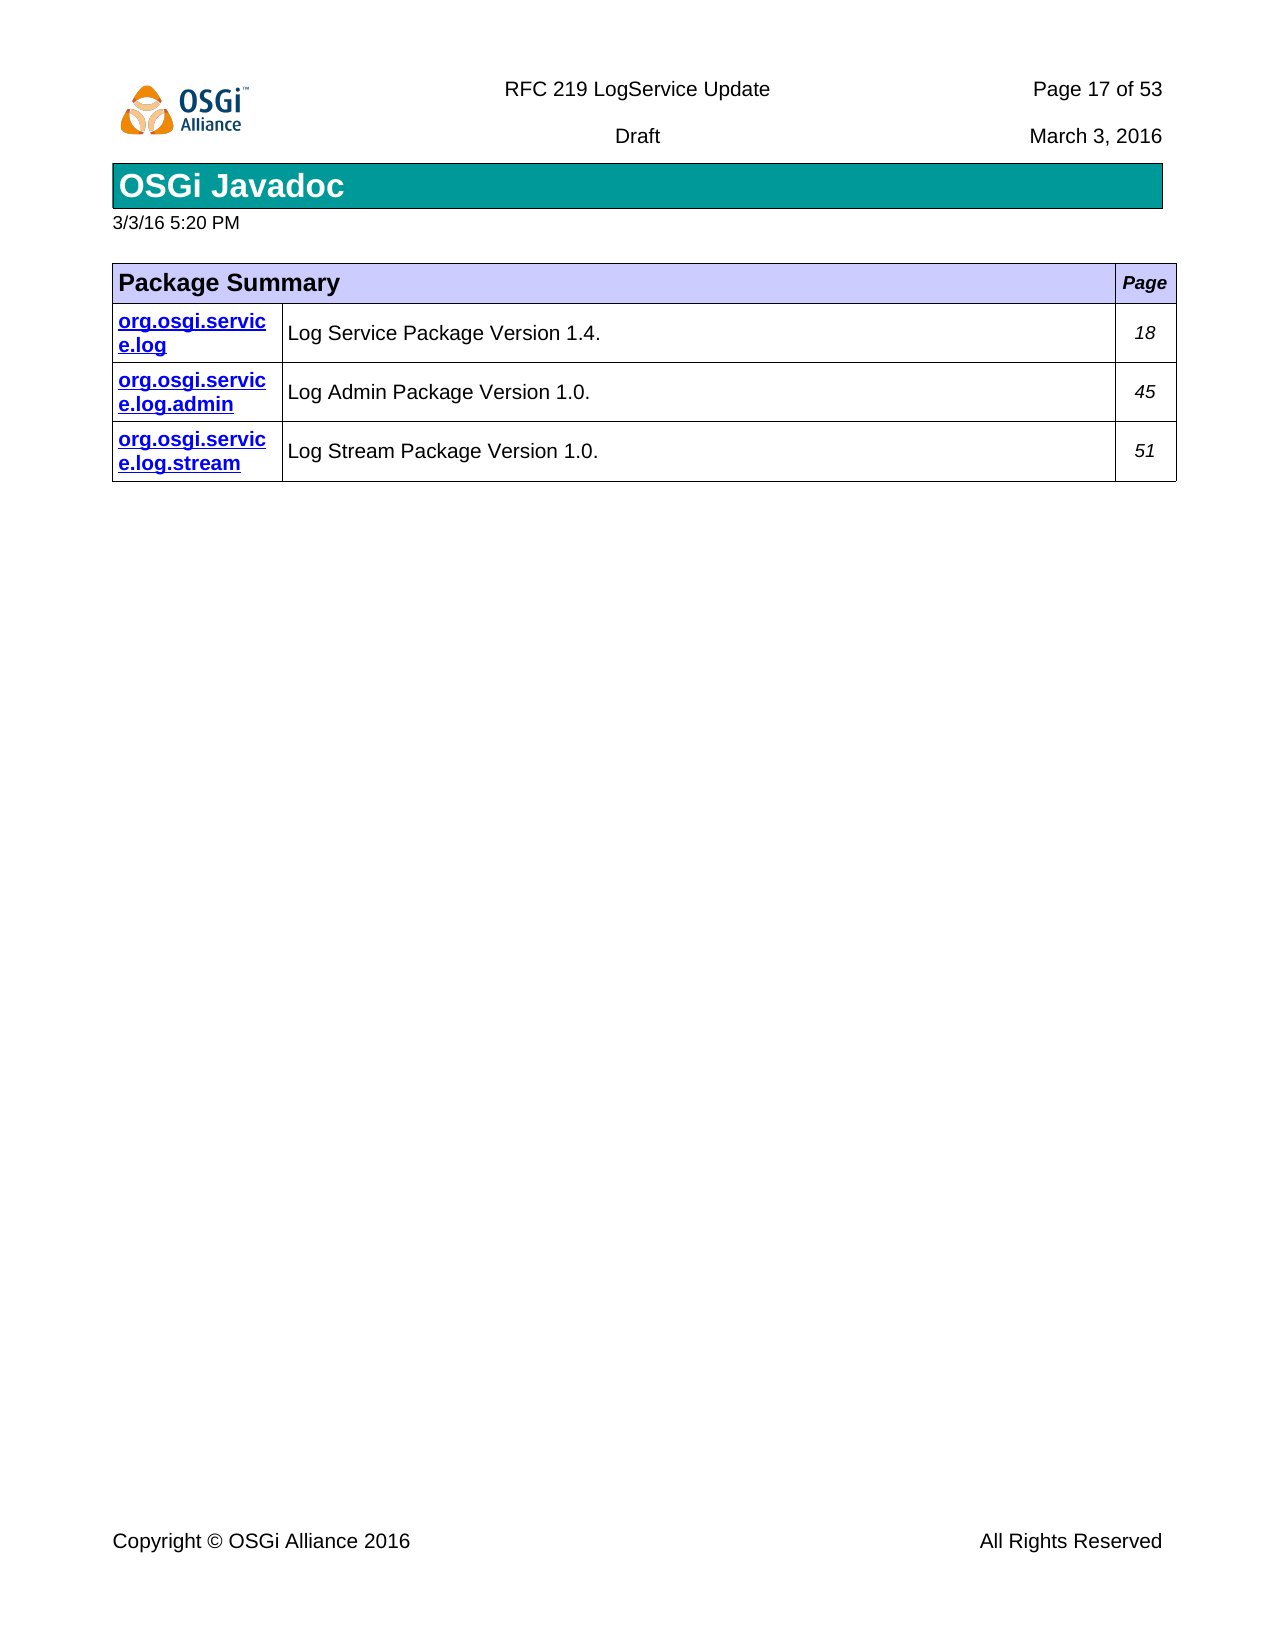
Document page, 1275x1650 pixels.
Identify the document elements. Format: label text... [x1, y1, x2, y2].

table_cell 43 [1116, 363, 1176, 421]
subtitle OSGi Javadoc [114, 164, 1162, 208]
table_cell Log Admin Package Version 1.0. [283, 363, 1115, 421]
table_cell 48 [1116, 422, 1176, 481]
table_cell Log Service Package Version 1.4. [283, 304, 1115, 362]
table_cell org.osgi.service.log.stream [113, 422, 282, 481]
table_cell org.osgi.service.log [113, 304, 282, 362]
table_header Package Summary [113, 264, 1115, 303]
table_cell org.osgi.service.log.admin [113, 363, 282, 421]
text 3/3/16 5:20 PM [112, 212, 1162, 233]
table_cell 18 [1116, 304, 1176, 362]
table_header Page [1116, 264, 1176, 303]
table_cell Log Stream Package Version 1.0. [283, 422, 1115, 481]
picture [113, 78, 257, 142]
